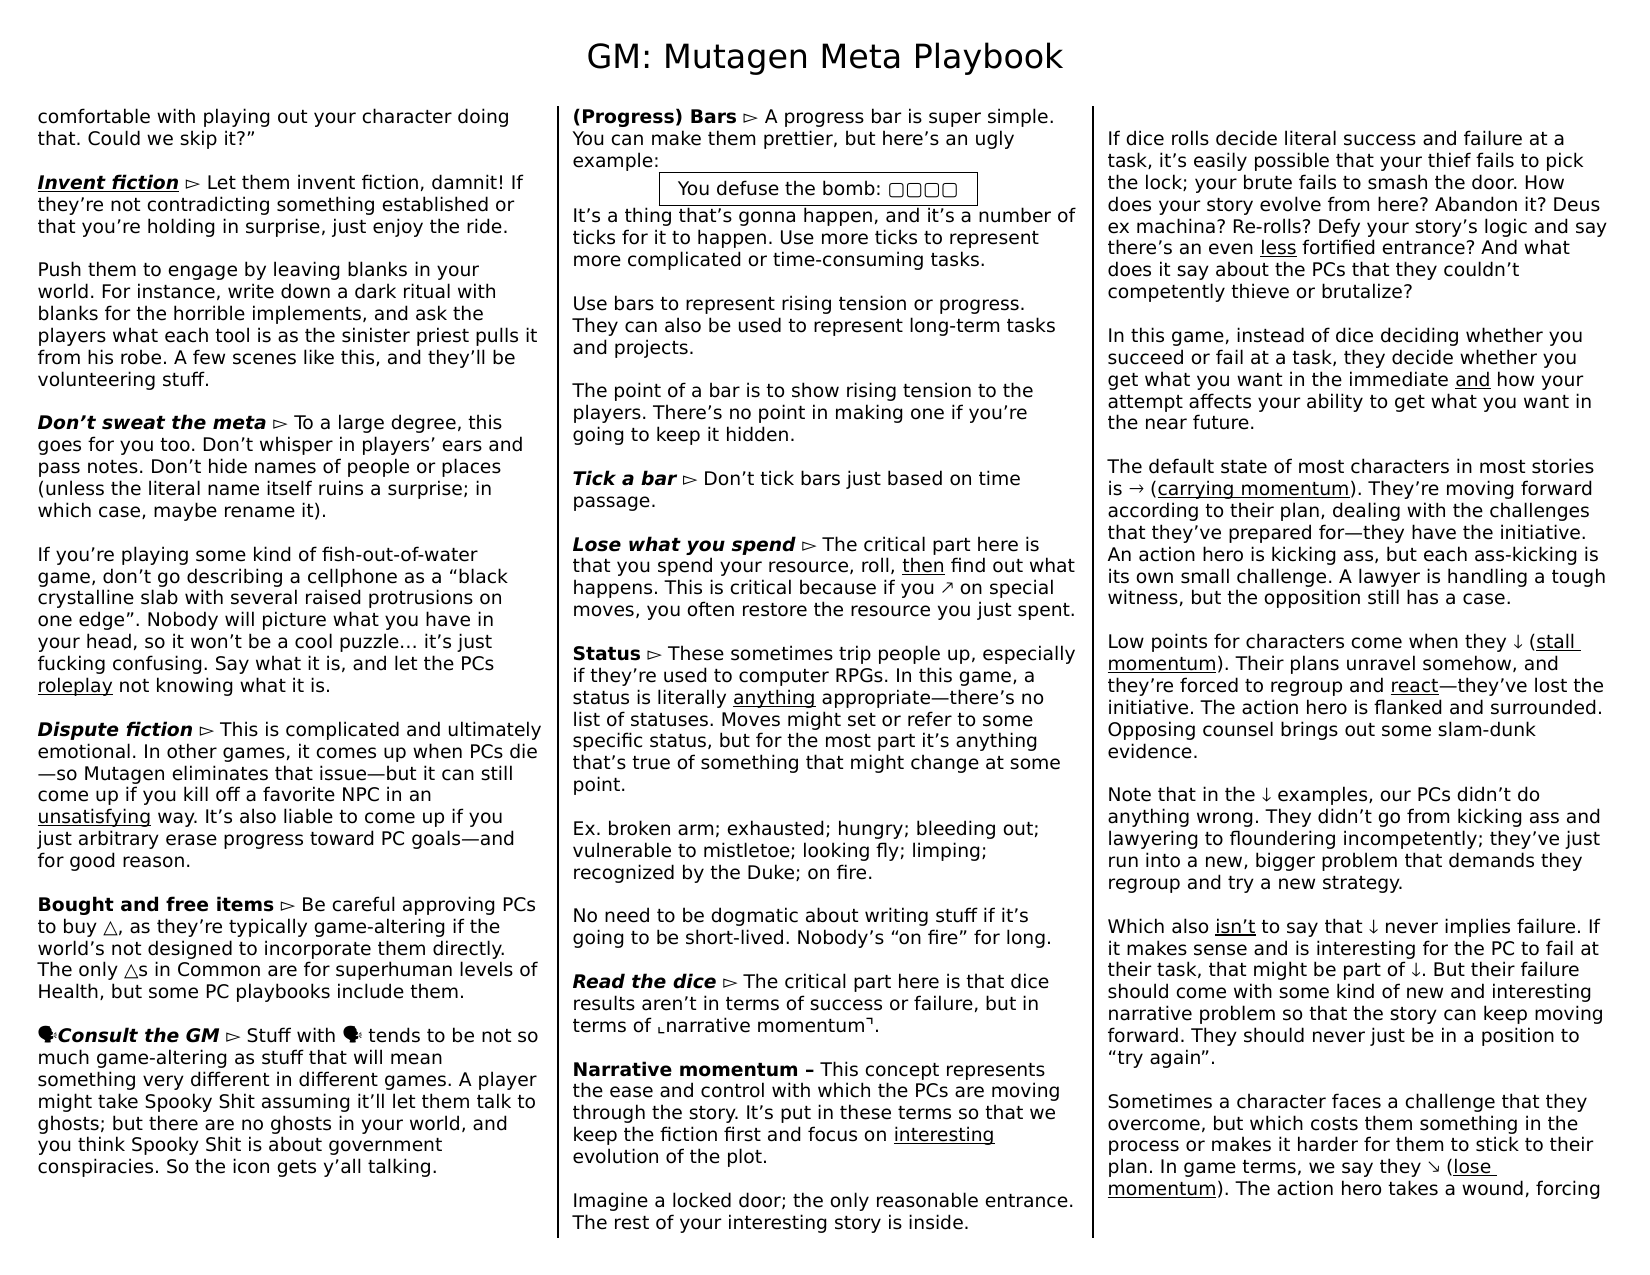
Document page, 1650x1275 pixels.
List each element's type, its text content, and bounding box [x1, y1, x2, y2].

subtitle comfortable with playing out your character doing that. Could we skip it?” [37, 106, 542, 150]
subtitle Tick a bar ▻ Don’t tick bars just based on time passage. [572, 468, 1077, 512]
subtitle If you’re playing some kind of fish-out-of-water game, don’t go describing a cellphone as a “black crystalline slab with several raised protrusions on one edge”. Nobody will picture what you have in your head, so it won’t be a cool puzzle… it’s just fucking confusing. Say what it is, and let the PCs roleplay not knowing what it is. [37, 544, 542, 697]
subtitle The default state of most characters in most stories is 🡒 (carrying momentum). They’re moving forward according to their plan, dealing with the challenges that they’ve prepared for—they have the initiative. An action hero is kicking ass, but each ass-kicking is its own small challenge. A lawyer is handling a tough witness, but the opposition still has a case. [1107, 456, 1612, 609]
subtitle (Progress) Bars ▻ A progress bar is super simple. You can make them prettier, but here’s an ugly example: [572, 106, 1077, 172]
subtitle Dispute fiction ▻ This is complicated and ultimately emotional. In other games, it comes up when PCs die—so Mutagen eliminates that issue—but it can still come up if you kill off a favorite NPC in an unsatisfying way. It’s also liable to come up if you just arbitrary erase progress toward PC goals—and for good reason. [37, 719, 542, 872]
subtitle Lose what you spend ▻ The critical part here is that you spend your resource, roll, then find out what happens. This is critical because if you 🡕 on special moves, you often restore the resource you just spent. [572, 534, 1077, 621]
subtitle Invent fiction ▻ Let them invent fiction, damnit! If they’re not contradicting something established or that you’re holding in surprise, just enjoy the ride. [37, 172, 542, 238]
subtitle Use bars to represent rising tension or progress. They can also be used to represent long-term tasks and projects. [572, 293, 1077, 359]
subtitle Status ▻ These sometimes trip people up, especially if they’re used to computer RPGs. In this game, a status is literally anything appropriate—there’s no list of statuses. Moves might set or refer to some specific status, but for the most part it’s anything that’s true of something that might change at some point. [572, 643, 1077, 796]
subtitle Don’t sweat the meta ▻ To a large degree, this goes for you too. Don’t whisper in players’ ears and pass notes. Don’t hide names of people or places (unless the literal name itself ruins a surprise; in which case, maybe rename it). [37, 413, 542, 522]
subtitle Note that in the 🡓 examples, our PCs didn’t do anything wrong. They didn’t go from kicking ass and lawyering to floundering incompetently; they’ve just run into a new, bigger problem that demands they regroup and try a new strategy. [1107, 784, 1612, 894]
subtitle Narrative momentum – This concept represents the ease and control with which the PCs are moving through the story. It’s put in these terms so that we keep the fiction first and focus on interesting evolution of the plot. [572, 1059, 1077, 1168]
subtitle Bought and free items ▻ Be careful approving PCs to buy △, as they’re typically game-altering if the world’s not designed to incorporate them directly. The only △s in Common are for superhuman levels of Health, but some PC playbooks include them. [37, 894, 542, 1003]
subtitle Low points for characters come when they 🡓 (stall momentum). Their plans unravel somehow, and they’re forced to regroup and react—they’ve lost the initiative. The action hero is flanked and surrounded. Opposing counsel brings out some slam-dunk evidence. [1107, 631, 1612, 763]
subtitle The point of a bar is to show rising tension to the players. There’s no point in making one if you’re going to keep it hidden. [572, 381, 1077, 446]
subtitle Imagine a locked door; the only reasonable entrance. The rest of your interesting story is inside. [572, 1190, 1077, 1234]
subtitle No need to be dogmatic about writing stuff if it’s going to be short-lived. Nobody’s “on fire” for long. [572, 906, 1077, 949]
subtitle Read the dice ▻ The critical part here is that dice results aren’t in terms of success or failure, but in terms of ⌞narrative momentum⌝. [572, 971, 1077, 1037]
subtitle Push them to engage by leaving blanks in your world. For instance, write down a dark ritual with blanks for the horrible implements, and ask the players what each tool is as the sinister priest pulls it from his robe. A few scenes like this, and they’ll be volunteering stuff. [37, 259, 542, 391]
subtitle In this game, instead of dice deciding whether you succeed or fail at a task, they decide whether you get what you want in the immediate and how your attempt affects your ability to get what you want in the near future. [1107, 325, 1612, 434]
subtitle It’s a thing that’s gonna happen, and it’s a number of ticks for it to happen. Use more ticks to represent more complicated or time-consuming tasks. [572, 206, 1077, 271]
subtitle Which also isn’t to say that 🡓 never implies failure. If it makes sense and is interesting for the PC to fail at their task, that might be part of 🡓. But their failure should come with some kind of new and interesting narrative problem so that the story can keep moving forward. They should never just be in a position to “try again”. [1107, 916, 1612, 1069]
subtitle Sometimes a character faces a challenge that they overcome, but which costs them something in the process or makes it harder for them to stick to their plan. In game terms, we say they 🡖 (lose momentum). The action hero takes a wound, forcing [1107, 1091, 1612, 1200]
subtitle 🗣Consult the GM ▻ Stuff with 🗣 tends to be not so much game-altering as stuff that will mean something very different in different games. A player might take Spooky Shit assuming it’ll let them talk to ghosts; but there are no ghosts in your world, and you think Spooky Shit is about government conspiracies. So the icon gets y’all talking. [37, 1025, 542, 1178]
subtitle If dice rolls decide literal success and failure at a task, it’s easily possible that your thief fails to pick the lock; your brute fails to smash the door. How does your story evolve from here? Abandon it? Deus ex machina? Re-rolls? Defy your story’s logic and say there’s an even less fortified entrance? And what does it say about the PCs that they couldn’t competently thieve or brutalize? [1107, 128, 1612, 303]
table_header You defuse the bomb: ▢▢▢▢ [660, 173, 977, 205]
subtitle Ex. broken arm; exhausted; hungry; bleeding out; vulnerable to mistletoe; looking fly; limping; recognized by the Duke; on fire. [572, 818, 1077, 884]
